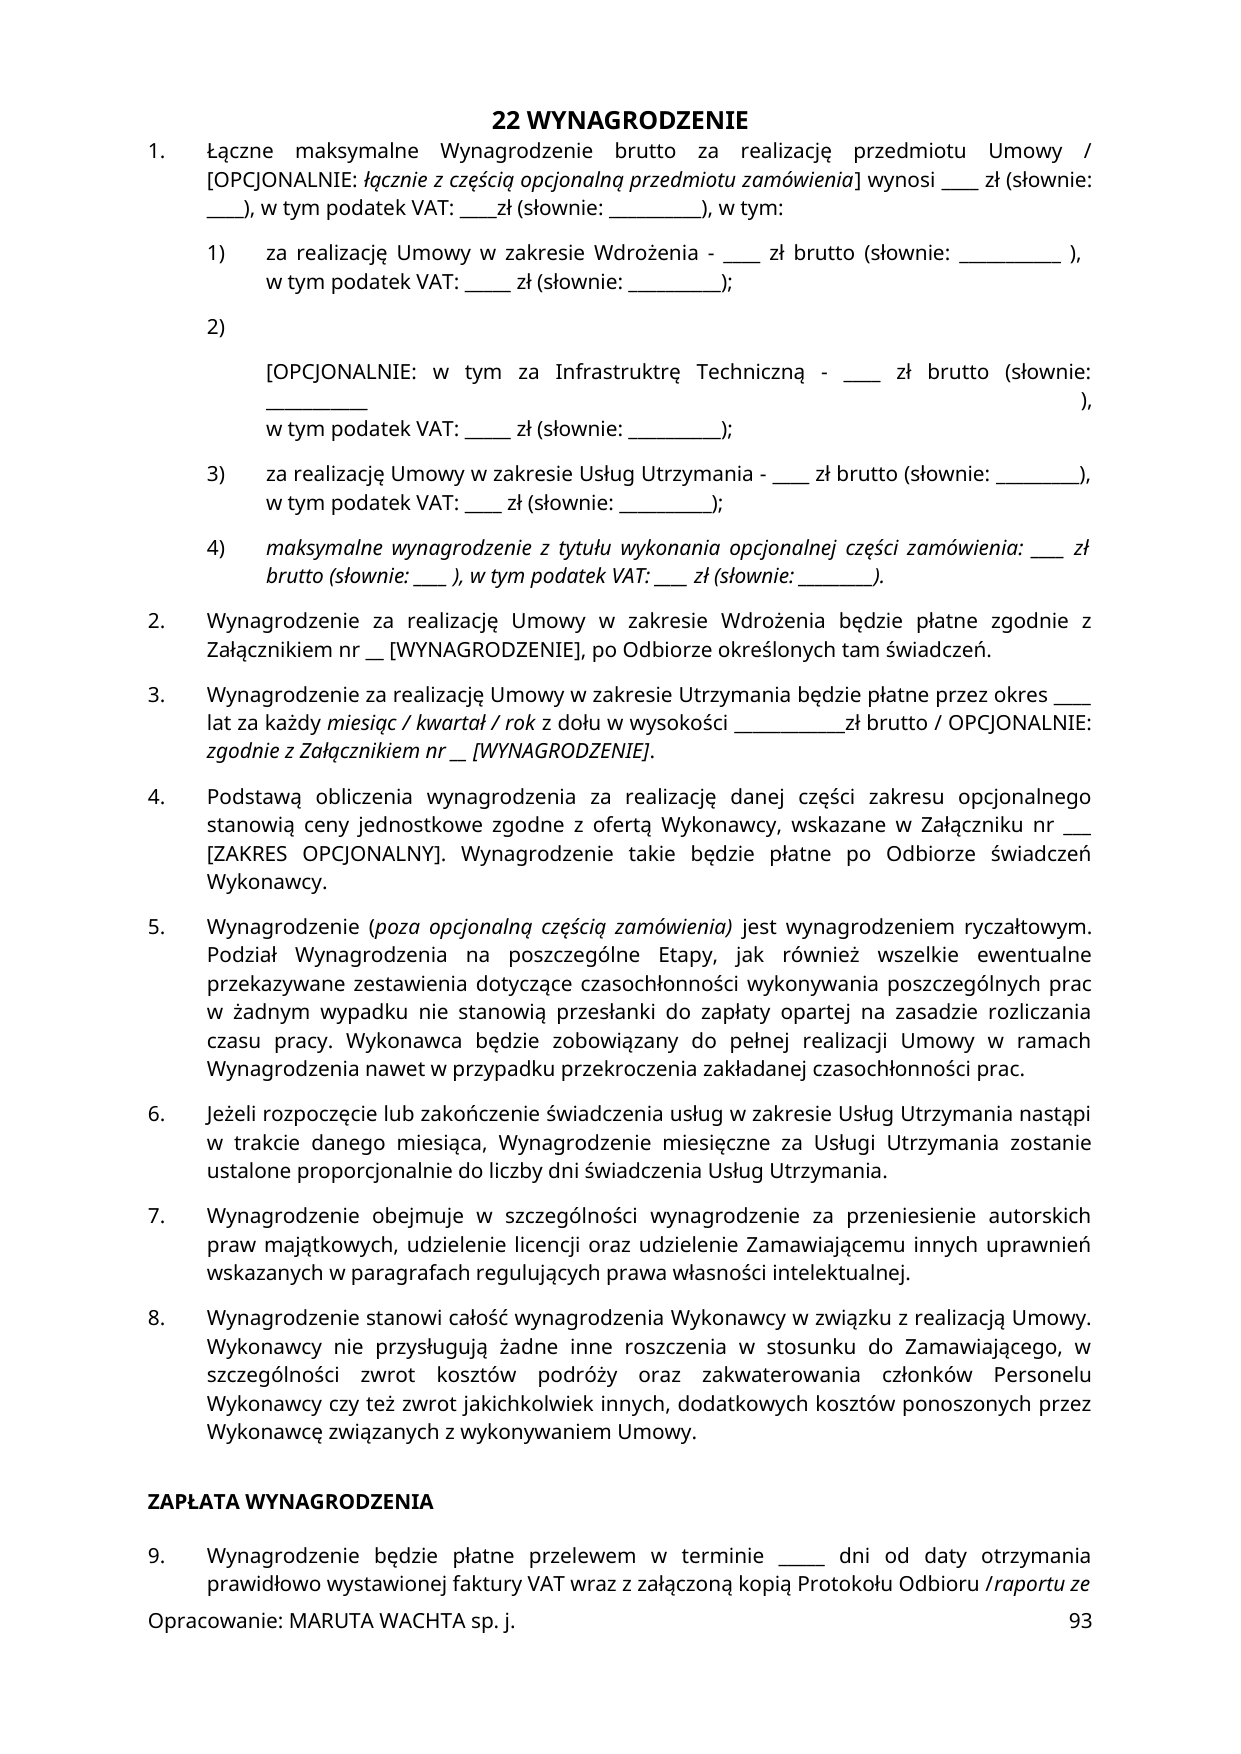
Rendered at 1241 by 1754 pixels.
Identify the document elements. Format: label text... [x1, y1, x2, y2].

list Łączne maksymalne Wynagrodzenie brutto za realizację przedmiotu Umowy / [OPCJONALNIE: łącznie z częścią opcjonalną przedmiotu zamówienia] wynosi ____ zł (słownie: ____), w tym podatek VAT: ____zł (słownie: __________), w tym: [148, 137, 1093, 222]
text [OPCJONALNIE: w tym za Infrastruktrę Techniczną - ____ zł brutto (słownie: ___________ ), w tym podatek VAT: _____ zł (słownie: __________); [266, 357, 1093, 442]
list maksymalne wynagrodzenie z tytułu wykonania opcjonalnej części zamówienia: ____ zł brutto (słownie: ____ ), w tym podatek VAT: ____ zł (słownie: _________). [207, 533, 1093, 589]
list Wynagrodzenie za realizację Umowy w zakresie Utrzymania będzie płatne przez okres ____ lat za każdy miesiąc / kwartał / rok z dołu w wysokości ____________zł brutto / OPCJONALNIE: zgodnie z Załącznikiem nr __ [WYNAGRODZENIE]. [148, 680, 1093, 765]
list Podstawą obliczenia wynagrodzenia za realizację danej części zakresu opcjonalnego stanowią ceny jednostkowe zgodne z ofertą Wykonawcy, wskazane w Załączniku nr ___ [ZAKRES OPCJONALNY]. Wynagrodzenie takie będzie płatne po Odbiorze świadczeń Wykonawcy. [148, 782, 1093, 896]
list za realizację Umowy w zakresie Usług Utrzymania - ____ zł brutto (słownie: _________), w tym podatek VAT: ____ zł (słownie: __________); [207, 459, 1093, 516]
list Wynagrodzenie za realizację Umowy w zakresie Wdrożenia będzie płatne zgodnie z Załącznikiem nr __ [WYNAGRODZENIE], po Odbiorze określonych tam świadczeń. [148, 606, 1093, 663]
list Jeżeli rozpoczęcie lub zakończenie świadczenia usług w zakresie Usług Utrzymania nastąpi w trakcie danego miesiąca, Wynagrodzenie miesięczne za Usługi Utrzymania zostanie ustalone proporcjonalnie do liczby dni świadczenia Usług Utrzymania. [148, 1099, 1093, 1185]
list Wynagrodzenie będzie płatne przelewem w terminie _____ dni od daty otrzymania prawidłowo wystawionej faktury VAT wraz z załączoną kopią Protokołu Odbioru /raportu ze [148, 1541, 1093, 1598]
list Wynagrodzenie stanowi całość wynagrodzenia Wykonawcy w związku z realizacją Umowy. Wykonawcy nie przysługują żadne inne roszczenia w stosunku do Zamawiającego, w szczególności zwrot kosztów podróży oraz zakwaterowania członków Personelu Wykonawcy czy też zwrot jakichkolwiek innych, dodatkowych kosztów ponoszonych przez Wykonawcę związanych z wykonywaniem Umowy. [148, 1303, 1093, 1446]
list Wynagrodzenie (poza opcjonalną częścią zamówienia) jest wynagrodzeniem ryczałtowym. Podział Wynagrodzenia na poszczególne Etapy, jak również wszelkie ewentualne przekazywane zestawienia dotyczące czasochłonności wykonywania poszczególnych prac w żadnym wypadku nie stanowią przesłanki do zapłaty opartej na zasadzie rozliczania czasu pracy. Wykonawca będzie zobowiązany do pełnej realizacji Umowy w ramach Wynagrodzenia nawet w przypadku przekroczenia zakładanej czasochłonności prac. [148, 912, 1093, 1083]
list za realizację Umowy w zakresie Wdrożenia - ____ zł brutto (słownie: ___________ ), w tym podatek VAT: _____ zł (słownie: __________); [207, 238, 1093, 295]
subtitle 22 WYNAGRODZENIE [148, 102, 1093, 137]
text ZAPŁATA WYNAGRODZENIA [148, 1487, 1093, 1516]
list Wynagrodzenie obejmuje w szczególności wynagrodzenie za przeniesienie autorskich praw majątkowych, udzielenie licencji oraz udzielenie Zamawiającemu innych uprawnień wskazanych w paragrafach regulujących prawa własności intelektualnej. [148, 1201, 1093, 1287]
